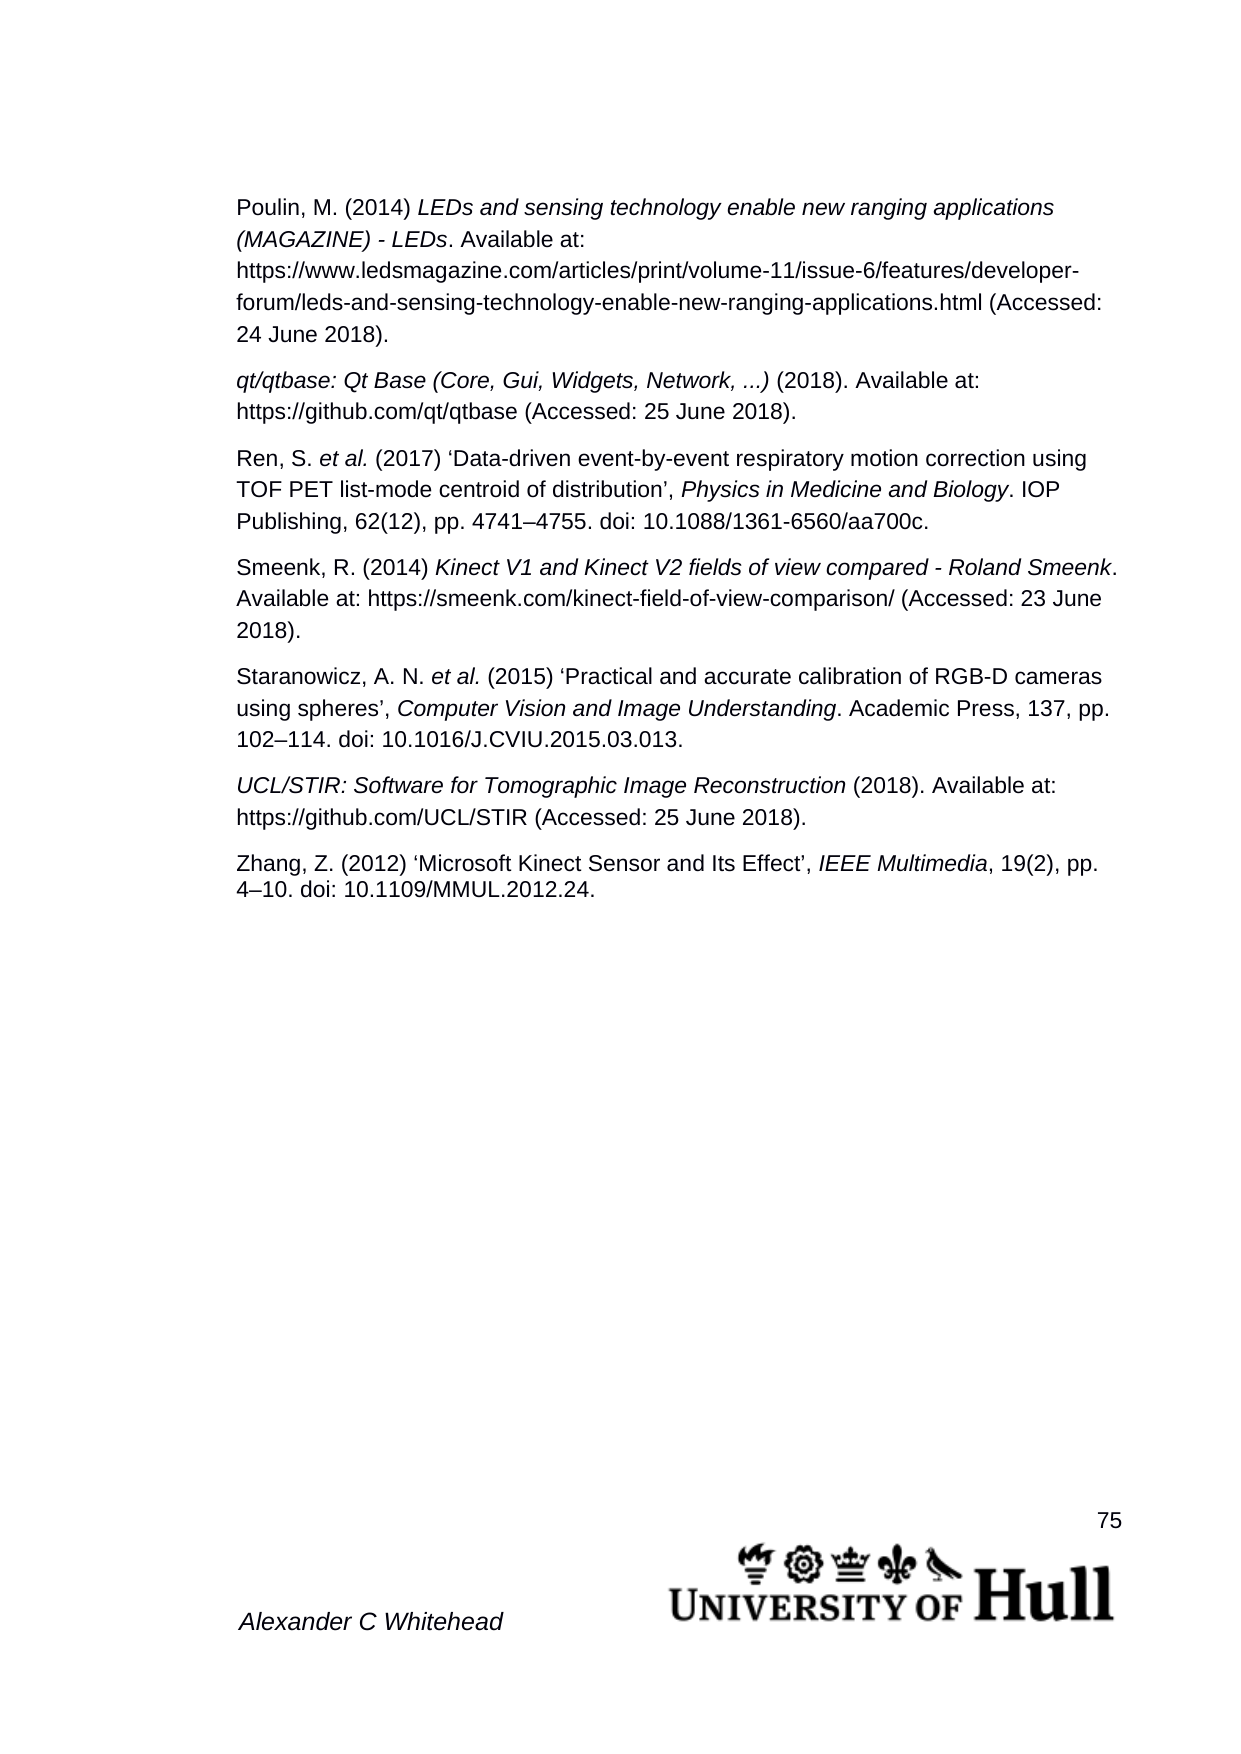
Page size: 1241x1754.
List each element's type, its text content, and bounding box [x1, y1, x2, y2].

text Ren, S. et al. (2017) ‘Data-driven event-by-event respiratory motion correction using TOF PET list-mode centroid of distribution’, Physics in Medicine and Biology. IOP Publishing, 62(12), pp. 4741–4755. doi: 10.1088/1361-6560/aa700c. [236, 444, 1122, 534]
text UCL/STIR: Software for Tomographic Image Reconstruction (2018). Available at: https://github.com/UCL/STIR (Accessed: 25 June 2018). [236, 772, 1122, 830]
text ⁠ [236, 903, 1122, 929]
picture [662, 1533, 1123, 1631]
text Smeenk, R. (2014) Kinect V1 and Kinect V2 fields of view compared - Roland Smeenk. Available at: https://smeenk.com/kinect-field-of-view-comparison/ (Accessed: 23 June 2018). [236, 554, 1122, 643]
text Staranowicz, A. N. et al. (2015) ‘Practical and accurate calibration of RGB-D cameras using spheres’, Computer Vision and Image Understanding. Academic Press, 137, pp. 102–114. doi: 10.1016/J.CVIU.2015.03.013. [236, 663, 1122, 752]
text Zhang, Z. (2012) ‘Microsoft Kinect Sensor and Its Effect’, IEEE Multimedia, 19(2), pp. 4–10. doi: 10.1109/MMUL.2012.24. [236, 850, 1122, 903]
text Poulin, M. (2014) LEDs and sensing technology enable new ranging applications (MAGAZINE) - LEDs. Available at: https://www.ledsmagazine.com/articles/print/volume-11/issue-6/features/developer-forum/leds-and-sensing-technology-enable-new-ranging-applications.html (Accessed: 24 June 2018). [236, 194, 1122, 347]
text qt/qtbase: Qt Base (Core, Gui, Widgets, Network, ...) (2018). Available at: https://github.com/qt/qtbase (Accessed: 25 June 2018). [236, 367, 1122, 425]
